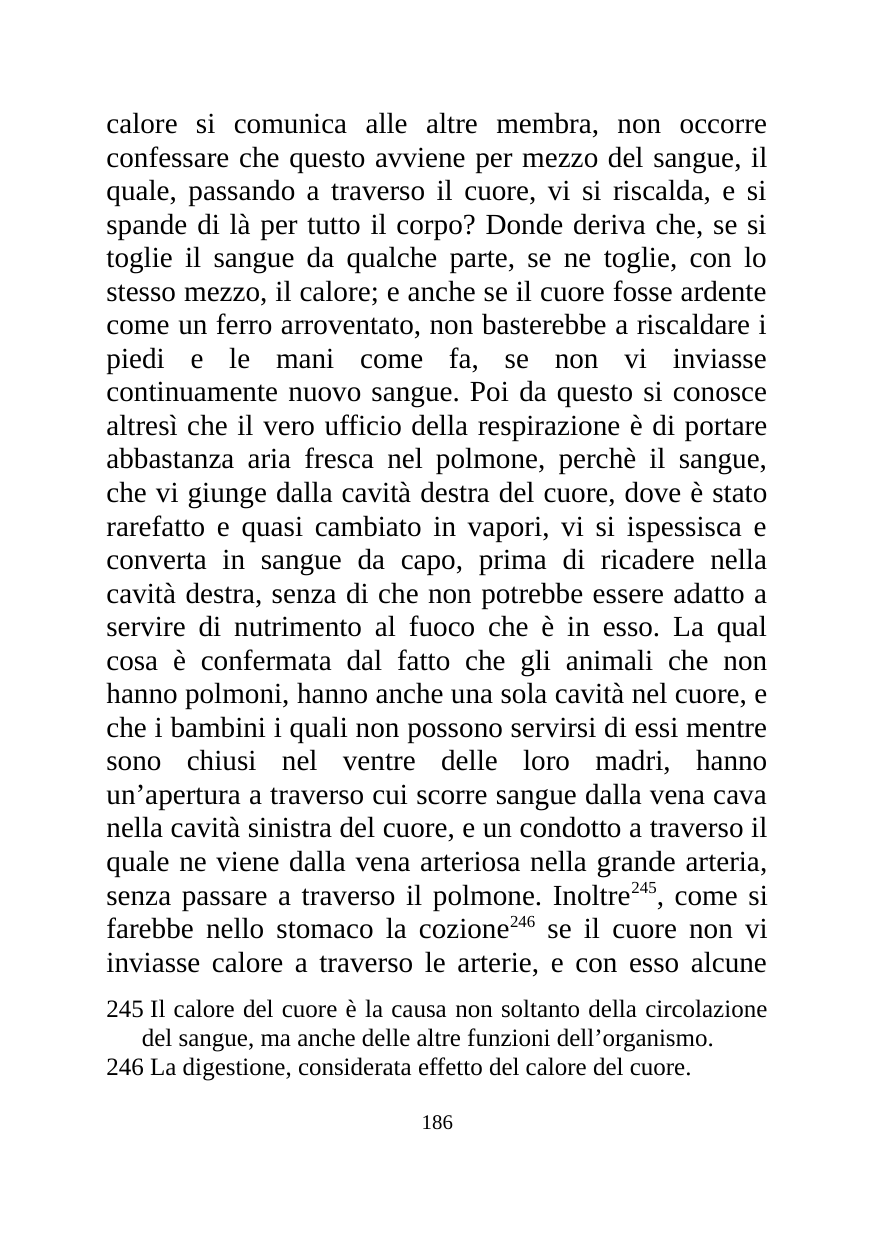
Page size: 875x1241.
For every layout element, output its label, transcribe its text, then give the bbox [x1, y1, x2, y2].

text La digestione, considerata effetto del calore del cuore. [106, 1052, 768, 1080]
text Il calore del cuore è la causa non soltanto della circolazione del sangue, ma anche delle altre funzioni dell’organismo. [106, 994, 768, 1052]
text calore si comunica alle altre membra, non occorre confessare che questo avviene per mezzo del sangue, il quale, passando a traverso il cuore, vi si riscalda, e si spande di là per tutto il corpo? Donde deriva che, se si toglie il sangue da qualche parte, se ne toglie, con lo stesso mezzo, il calore; e anche se il cuore fosse ardente come un ferro arroventato, non basterebbe a riscaldare i piedi e le mani come fa, se non vi inviasse continuamente nuovo sangue. Poi da questo si conosce altresì che il vero ufficio della respirazione è di portare abbastanza aria fresca nel polmone, perchè il sangue, che vi giunge dalla cavità destra del cuore, dove è stato rarefatto e quasi cambiato in vapori, vi si ispessisca e converta in sangue da capo, prima di ricadere nella cavità destra, senza di che non potrebbe essere adatto a servire di nutrimento al fuoco che è in esso. La qual cosa è confermata dal fatto che gli animali che non hanno polmoni, hanno anche una sola cavità nel cuore, e che i bambini i quali non possono servirsi di essi mentre sono chiusi nel ventre delle loro madri, hanno un’apertura a traverso cui scorre sangue dalla vena cava nella cavità sinistra del cuore, e un condotto a traverso il quale ne viene dalla vena arteriosa nella grande arteria, senza passare a traverso il polmone. Inoltre, come si farebbe nello stomaco la cozione se il cuore non vi inviasse calore a traverso le arterie, e con esso alcune [106, 106, 768, 978]
